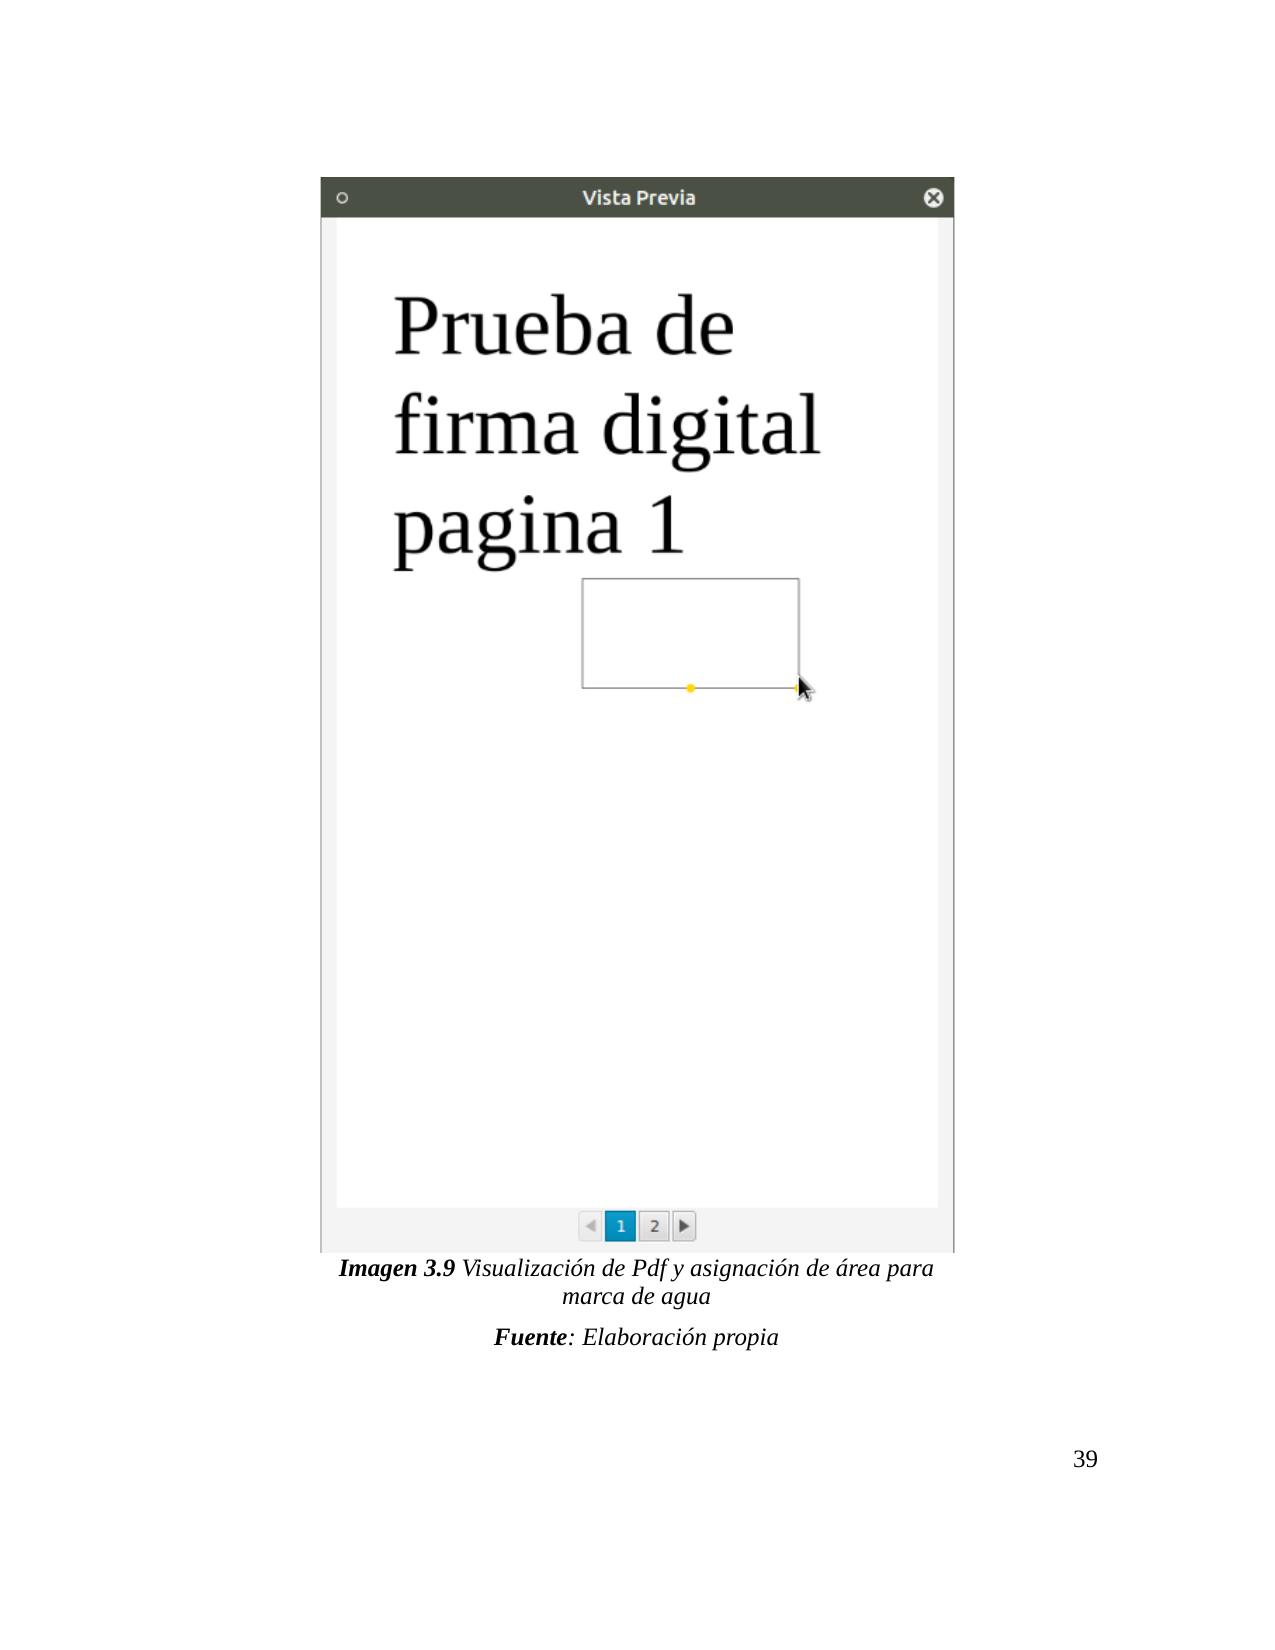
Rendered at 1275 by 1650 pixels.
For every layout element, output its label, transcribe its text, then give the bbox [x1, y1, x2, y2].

text Imagen 3.9 Visualización de Pdf y asignación de área para marca de agua [317, 1253, 958, 1310]
text Fuente: Elaboración propia [317, 1322, 958, 1351]
picture [320, 177, 955, 1253]
